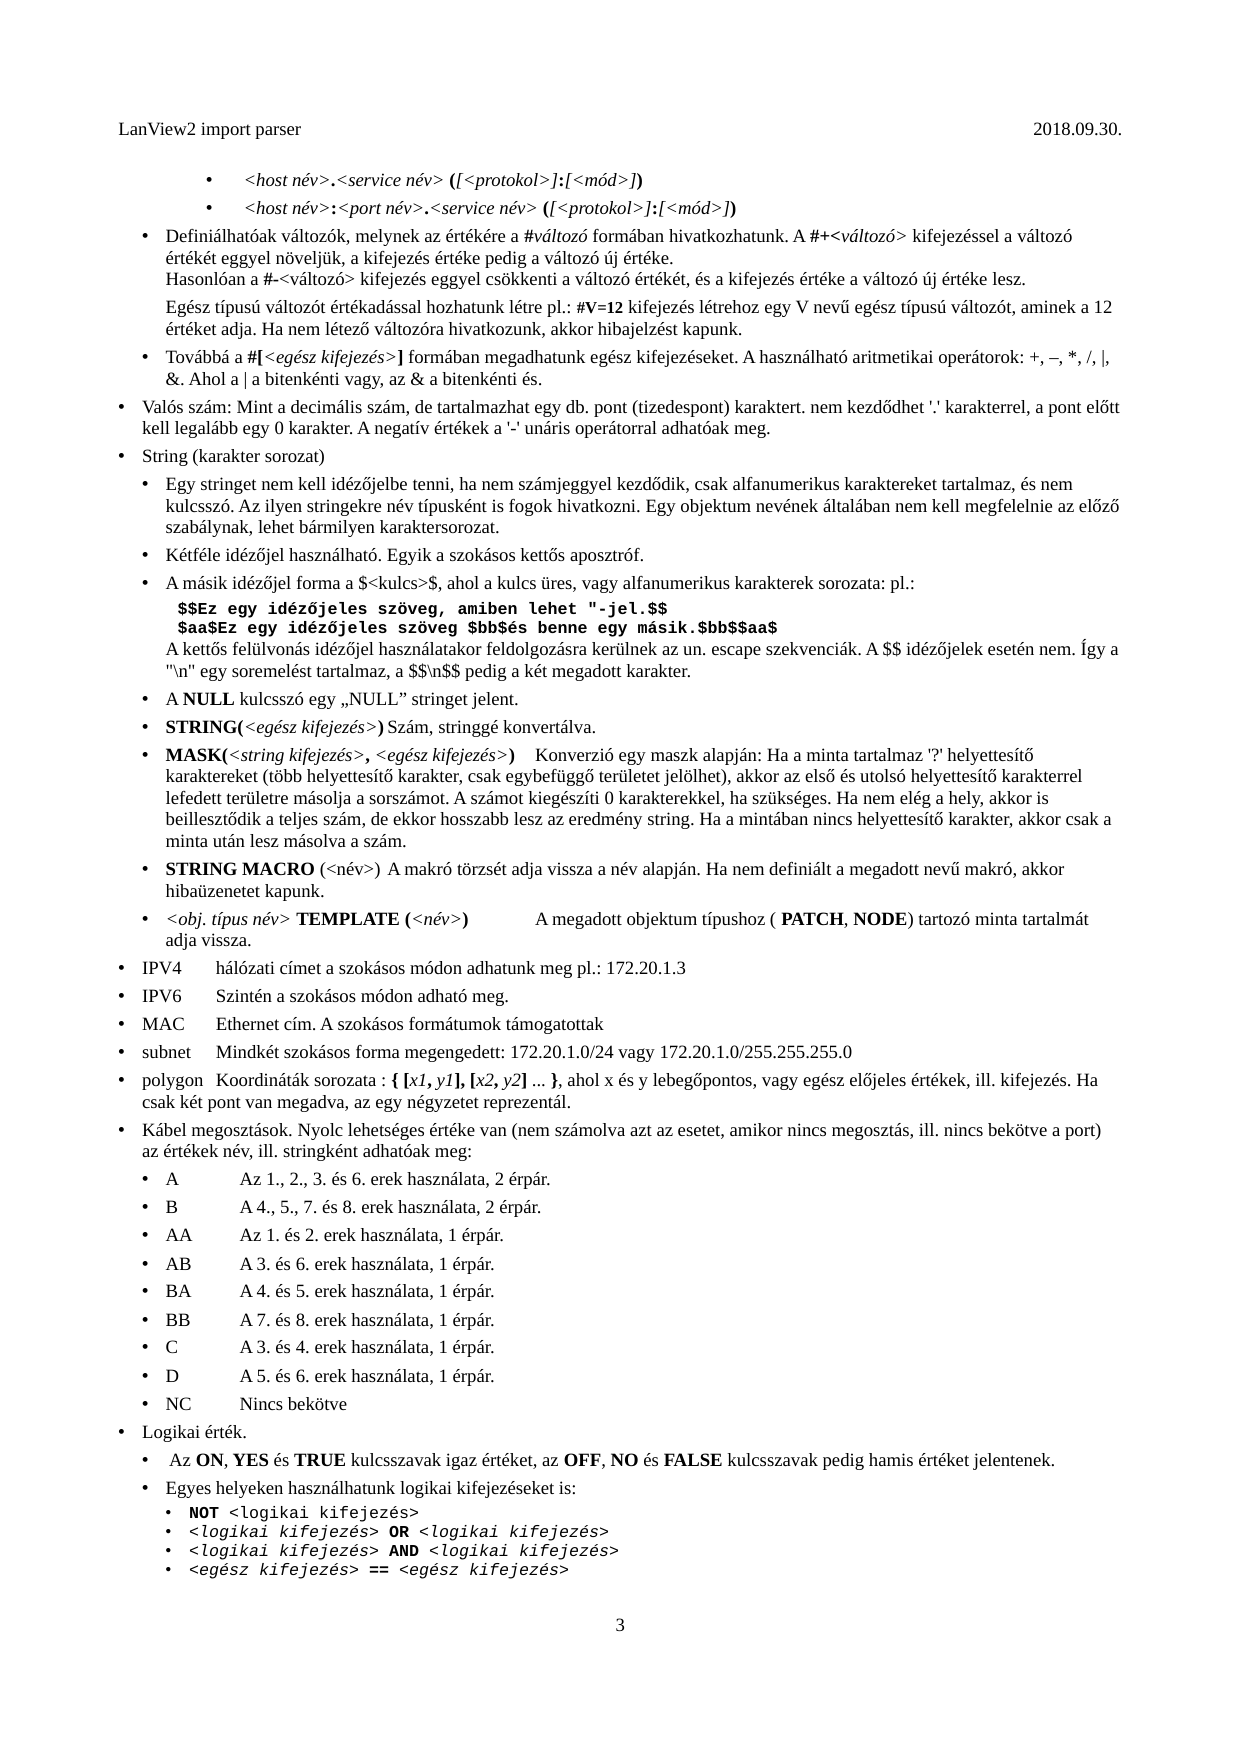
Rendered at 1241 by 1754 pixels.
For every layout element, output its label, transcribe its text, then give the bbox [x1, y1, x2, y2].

list Definiálhatóak változók, melynek az értékére a #változó formában hivatkozhatunk. A #+<változó> kifejezéssel a változó értékét eggyel növeljük, a kifejezés értéke pedig a változó új értéke. Hasonlóan a #-<változó> kifejezés eggyel csökkenti a változó értékét, és a kifejezés értéke a változó új értéke lesz. [142, 225, 1122, 290]
list NC Nincs bekötve [142, 1392, 1122, 1414]
list <obj. típus név> TEMPLATE (<név>) A megadott objektum típushoz ( PATCH, NODE) tartozó minta tartalmát adja vissza. [142, 907, 1122, 951]
list A NULL kulcsszó egy „NULL” stringet jelent. [142, 688, 1122, 709]
list <egész kifejezés> == <egész kifejezés> [165, 1561, 1122, 1580]
list Valós szám: Mint a decimális szám, de tartalmazhat egy db. pont (tizedespont) karaktert. nem kezdődhet '.' karakterrel, a pont előtt kell legalább egy 0 karakter. A negatív értékek a '-' unáris operátorral adhatóak meg. [118, 396, 1122, 439]
list Egyes helyeken használhatunk logikai kifejezéseket is: [142, 1477, 1122, 1498]
list String (karakter sorozat) [118, 445, 1122, 467]
list A Az 1., 2., 3. és 6. erek használata, 2 érpár. [142, 1168, 1122, 1190]
list <logikai kifejezés> OR <logikai kifejezés> [165, 1523, 1122, 1542]
list subnet Mindkét szokásos forma megengedett: 172.20.1.0/24 vagy 172.20.1.0/255.255.255.0 [118, 1041, 1122, 1063]
list Kábel megosztások. Nyolc lehetséges értéke van (nem számolva azt az esetet, amikor nincs megosztás, ill. nincs bekötve a port) az értékek név, ill. stringként adhatóak meg: [118, 1119, 1122, 1162]
list IPV6 Szintén a szokásos módon adható meg. [118, 985, 1122, 1007]
list Egész típusú változót értékadással hozhatunk létre pl.: #V=12 kifejezés létrehoz egy V nevű egész típusú változót, aminek a 12 értéket adja. Ha nem létező változóra hivatkozunk, akkor hibajelzést kapunk. [142, 296, 1122, 339]
list polygon Koordináták sorozata : { [x1, y1], [x2, y2] ... }, ahol x és y lebegőpontos, vagy egész előjeles értékek, ill. kifejezés. Ha csak két pont van megadva, az egy négyzetet reprezentál. [118, 1069, 1122, 1112]
text $$Ez egy idézőjeles szöveg, amiben lehet "-jel.$$ [177, 600, 1122, 619]
list Továbbá a #[<egész kifejezés>] formában megadhatunk egész kifejezéseket. A használható aritmetikai operátorok: +, –, *, /, |, &. Ahol a | a bitenkénti vagy, az & a bitenkénti és. [142, 346, 1122, 389]
list STRING(<egész kifejezés>) Szám, stringgé konvertálva. [142, 716, 1122, 737]
list <logikai kifejezés> AND <logikai kifejezés> [165, 1542, 1122, 1561]
list STRING MACRO (<név>) A makró törzsét adja vissza a név alapján. Ha nem definiált a megadott nevű makró, akkor hibaüzenetet kapunk. [142, 858, 1122, 901]
list C A 3. és 4. erek használata, 1 érpár. [142, 1336, 1122, 1358]
list A másik idézőjel forma a $<kulcs>$, ahol a kulcs üres, vagy alfanumerikus karakterek sorozata: pl.: [142, 572, 1122, 594]
list MAC Ethernet cím. A szokásos formátumok támogatottak [118, 1013, 1122, 1035]
text $aa$Ez egy idézőjeles szöveg $bb$és benne egy másik.$bb$$aa$ [177, 619, 1122, 638]
list BB A 7. és 8. erek használata, 1 érpár. [142, 1308, 1122, 1330]
list A kettős felülvonás idézőjel használatakor feldolgozásra kerülnek az un. escape szekvenciák. A $$ idézőjelek esetén nem. Így a "\n" egy soremelést tartalmaz, a $$\n$$ pedig a két megadott karakter. [142, 638, 1122, 681]
list Az ON, YES és TRUE kulcsszavak igaz értéket, az OFF, NO és FALSE kulcsszavak pedig hamis értéket jelentenek. [142, 1448, 1122, 1470]
list D A 5. és 6. erek használata, 1 érpár. [142, 1364, 1122, 1386]
list BA A 4. és 5. erek használata, 1 érpár. [142, 1280, 1122, 1302]
list <host név>:<port név>.<service név> ([<protokol>]:[<mód>]) [206, 197, 1122, 219]
list MASK(<string kifejezés>, <egész kifejezés>) Konverzió egy maszk alapján: Ha a minta tartalmaz '?' helyettesítő karaktereket (több helyettesítő karakter, csak egybefüggő területet jelölhet), akkor az első és utolsó helyettesítő karakterrel lefedett területre másolja a sorszámot. A számot kiegészíti 0 karakterekkel, ha szükséges. Ha nem elég a hely, akkor is beillesztődik a teljes szám, de ekkor hosszabb lesz az eredmény string. Ha a mintában nincs helyettesítő karakter, akkor csak a minta után lesz másolva a szám. [142, 744, 1122, 851]
list AB A 3. és 6. erek használata, 1 érpár. [142, 1252, 1122, 1274]
list NOT <logikai kifejezés> [165, 1504, 1122, 1523]
list Kétféle idézőjel használható. Egyik a szokásos kettős aposztróf. [142, 544, 1122, 566]
list AA Az 1. és 2. erek használata, 1 érpár. [142, 1224, 1122, 1246]
list Egy stringet nem kell idézőjelbe tenni, ha nem számjeggyel kezdődik, csak alfanumerikus karaktereket tartalmaz, és nem kulcsszó. Az ilyen stringekre név típusként is fogok hivatkozni. Egy objektum nevének általában nem kell megfelelnie az előző szabálynak, lehet bármilyen karaktersorozat. [142, 473, 1122, 538]
list IPV4 hálózati címet a szokásos módon adhatunk meg pl.: 172.20.1.3 [118, 957, 1122, 979]
list B A 4., 5., 7. és 8. erek használata, 2 érpár. [142, 1196, 1122, 1218]
list Logikai érték. [118, 1421, 1122, 1442]
list <host név>.<service név> ([<protokol>]:[<mód>]) [206, 169, 1122, 191]
